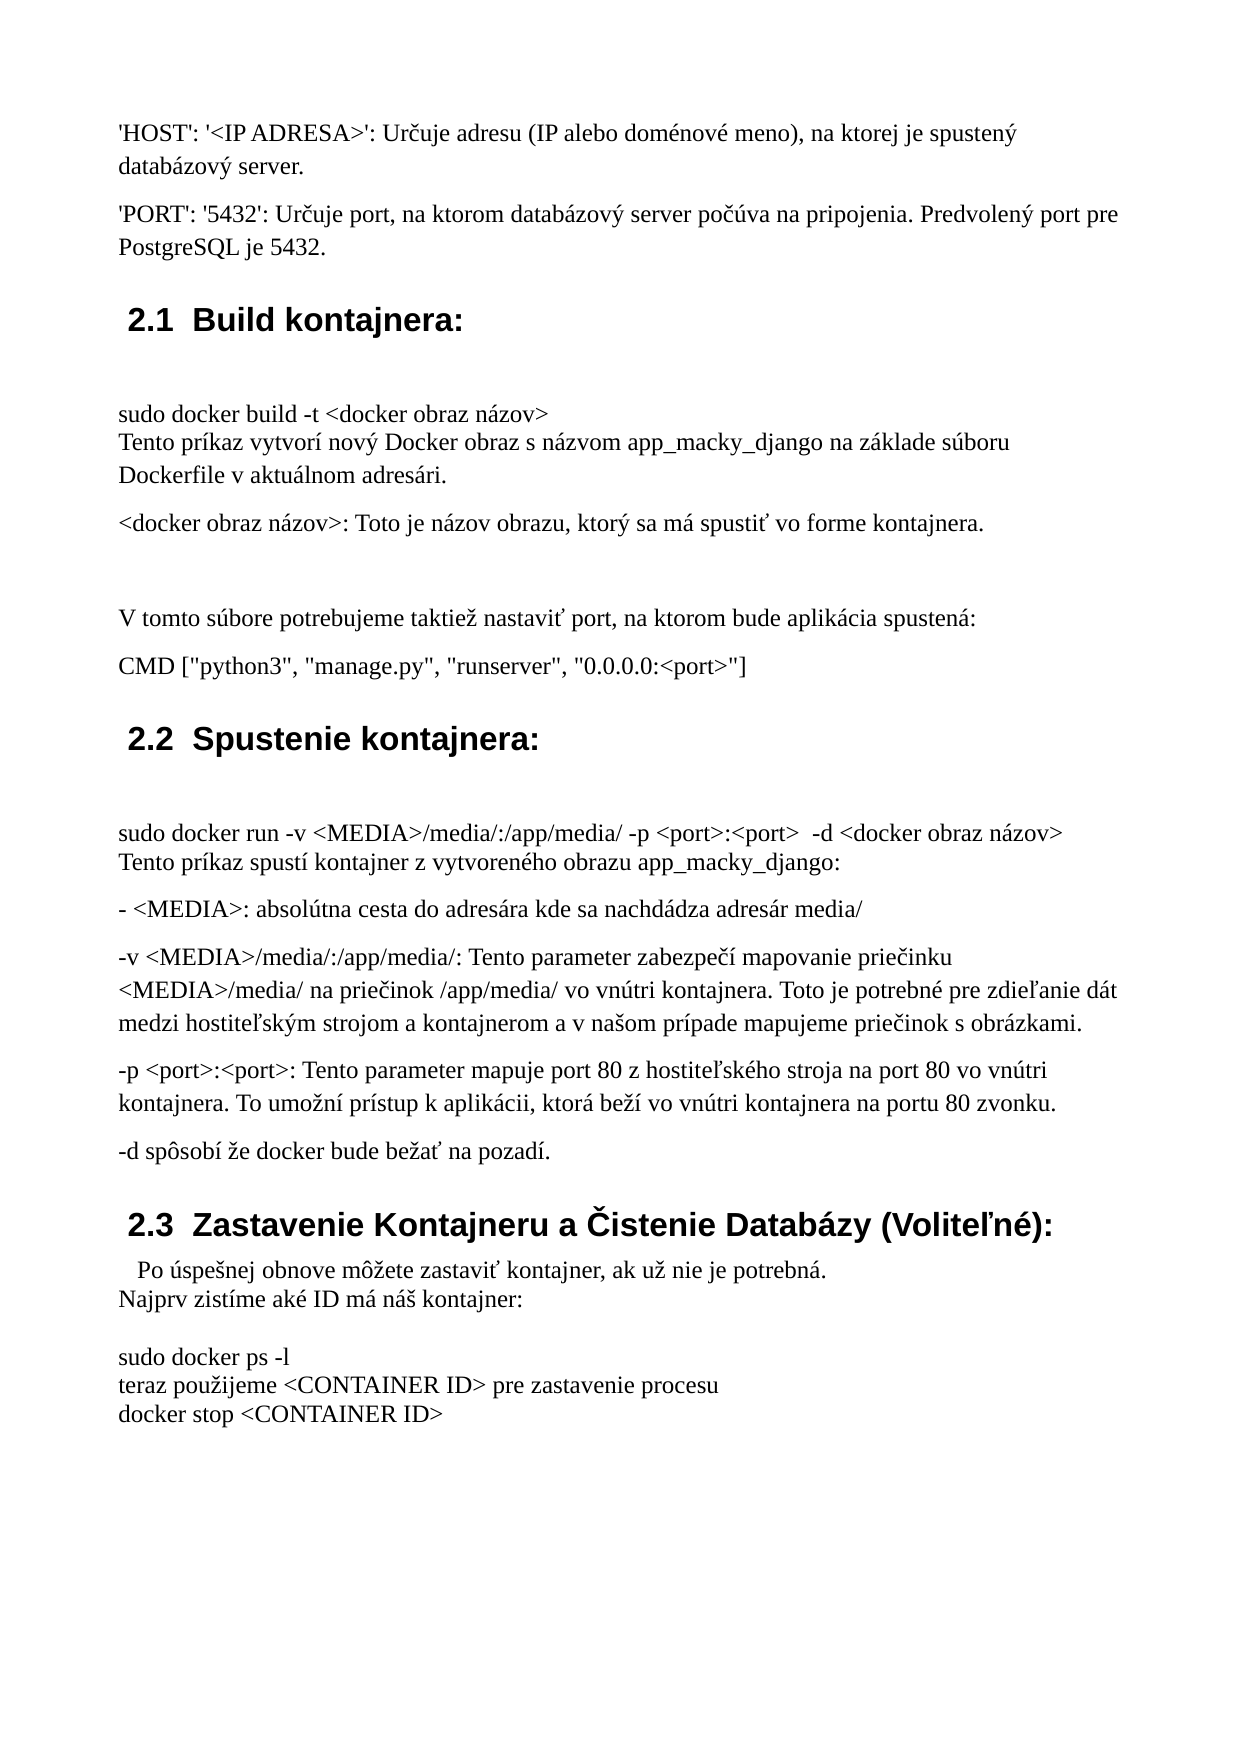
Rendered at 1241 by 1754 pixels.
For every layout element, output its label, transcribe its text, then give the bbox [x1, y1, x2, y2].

text -p <port>:<port>: Tento parameter mapuje port 80 z hostiteľského stroja na port 80 vo vnútri kontajnera. To umožní prístup k aplikácii, ktorá beží vo vnútri kontajnera na portu 80 zvonku. [118, 1056, 1122, 1117]
text - <MEDIA>: absolútna cesta do adresára kde sa nachdádza adresár media/ [118, 894, 1122, 923]
text Po úspešnej obnove môžete zastaviť kontajner, ak už nie je potrebná. [118, 1256, 1122, 1284]
text teraz použijeme <CONTAINER ID> pre zastavenie procesu [118, 1371, 1122, 1399]
text Tento príkaz spustí kontajner z vytvoreného obrazu app_macky_django: [118, 847, 1122, 875]
text -v <MEDIA>/media/:/app/media/: Tento parameter zabezpečí mapovanie priečinku <MEDIA>/media/ na priečinok /app/media/ vo vnútri kontajnera. Toto je potrebné pre zdieľanie dát medzi hostiteľským strojom a kontajnerom a v našom prípade mapujeme priečinok s obrázkami. [118, 942, 1122, 1037]
text Najprv zistíme aké ID má náš kontajner: [118, 1284, 1122, 1313]
text 'HOST': '<IP ADRESA>': Určuje adresu (IP alebo doménové meno), na ktorej je spustený databázový server. [118, 118, 1122, 180]
text CMD ["python3", "manage.py", "runserver", "0.0.0.0:<port>"] [118, 651, 1122, 680]
subtitle Spustenie kontajnera: [118, 719, 1122, 758]
subtitle Build kontajnera: [118, 300, 1122, 339]
text 'PORT': '5432': Určuje port, na ktorom databázový server počúva na pripojenia. Predvolený port pre PostgreSQL je 5432. [118, 199, 1122, 261]
text sudo docker ps -l [118, 1342, 1122, 1371]
text docker stop <CONTAINER ID> [118, 1399, 1122, 1428]
text <docker obraz názov>: Toto je názov obrazu, ktorý sa má spustiť vo forme kontajnera. [118, 508, 1122, 537]
text Tento príkaz vytvorí nový Docker obraz s názvom app_macky_django na základe súboru Dockerfile v aktuálnom adresári. [118, 427, 1122, 489]
text sudo docker run -v <MEDIA>/media/:/app/media/ -p <port>:<port> -d <docker obraz názov> [118, 818, 1122, 847]
text -d spôsobí že docker bude bežať na pozadí. [118, 1136, 1122, 1165]
text V tomto súbore potrebujeme taktiež nastaviť port, na ktorom bude aplikácia spustená: [118, 603, 1122, 632]
text sudo docker build -t <docker obraz názov> [118, 399, 1122, 427]
subtitle Zastavenie Kontajneru a Čistenie Databázy (Voliteľné): [118, 1204, 1122, 1243]
